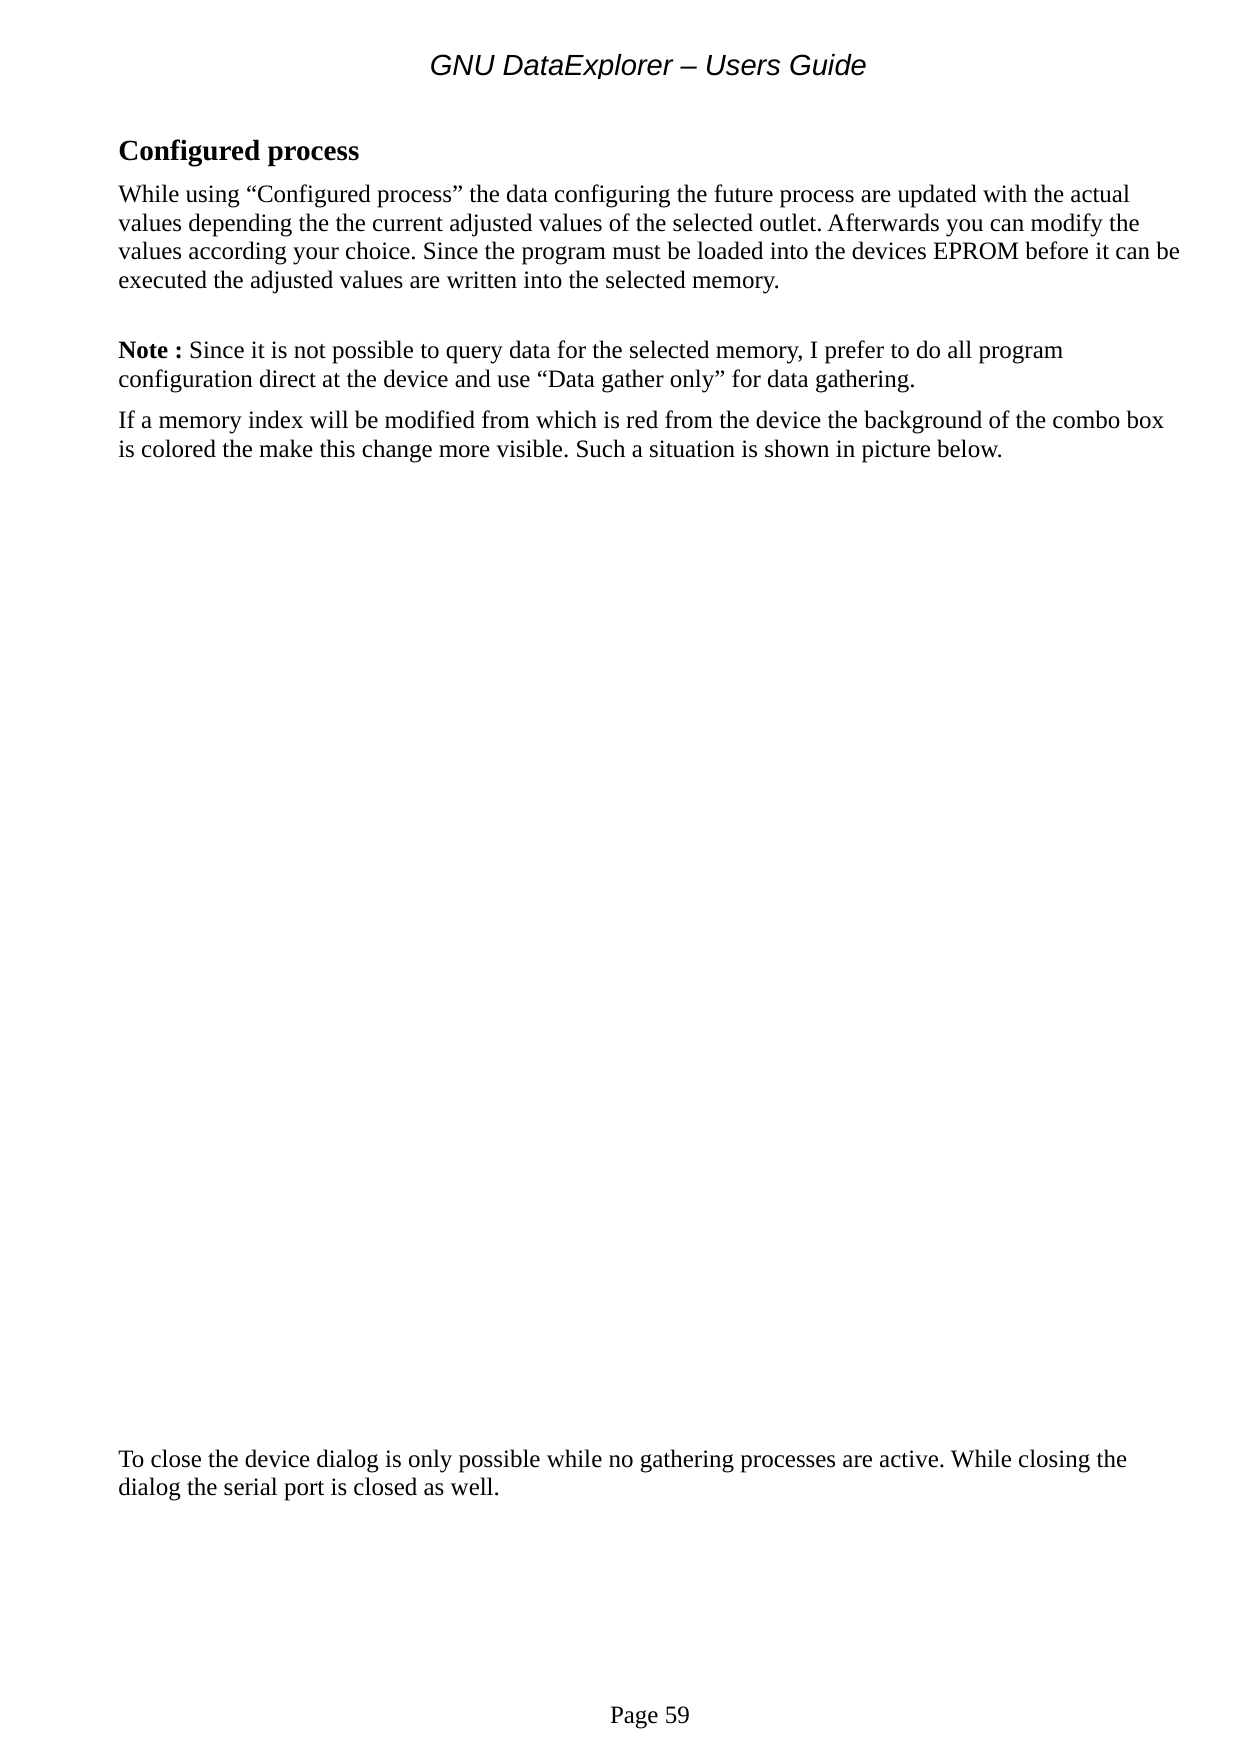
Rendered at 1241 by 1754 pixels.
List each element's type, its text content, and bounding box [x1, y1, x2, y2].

text While using “Configured process” the data configuring the future process are updated with the actual values depending the the current adjusted values of the selected outlet. Afterwards you can modify the values according your choice. Since the program must be loaded into the devices EPROM before it can be executed the adjusted values are written into the selected memory. [118, 179, 1181, 323]
subtitle Configured process [118, 133, 1181, 166]
text If a memory index will be modified from which is red from the device the background of the combo box is colored the make this change more visible. Such a situation is shown in picture below. [118, 405, 1181, 491]
text Note : Since it is not possible to query data for the selected memory, I prefer to do all program configuration direct at the device and use “Data gather only” for data gathering. [118, 335, 1181, 393]
text To close the device dialog is only possible while no gathering processes are active. While closing the dialog the serial port is closed as well. [118, 1444, 1181, 1501]
